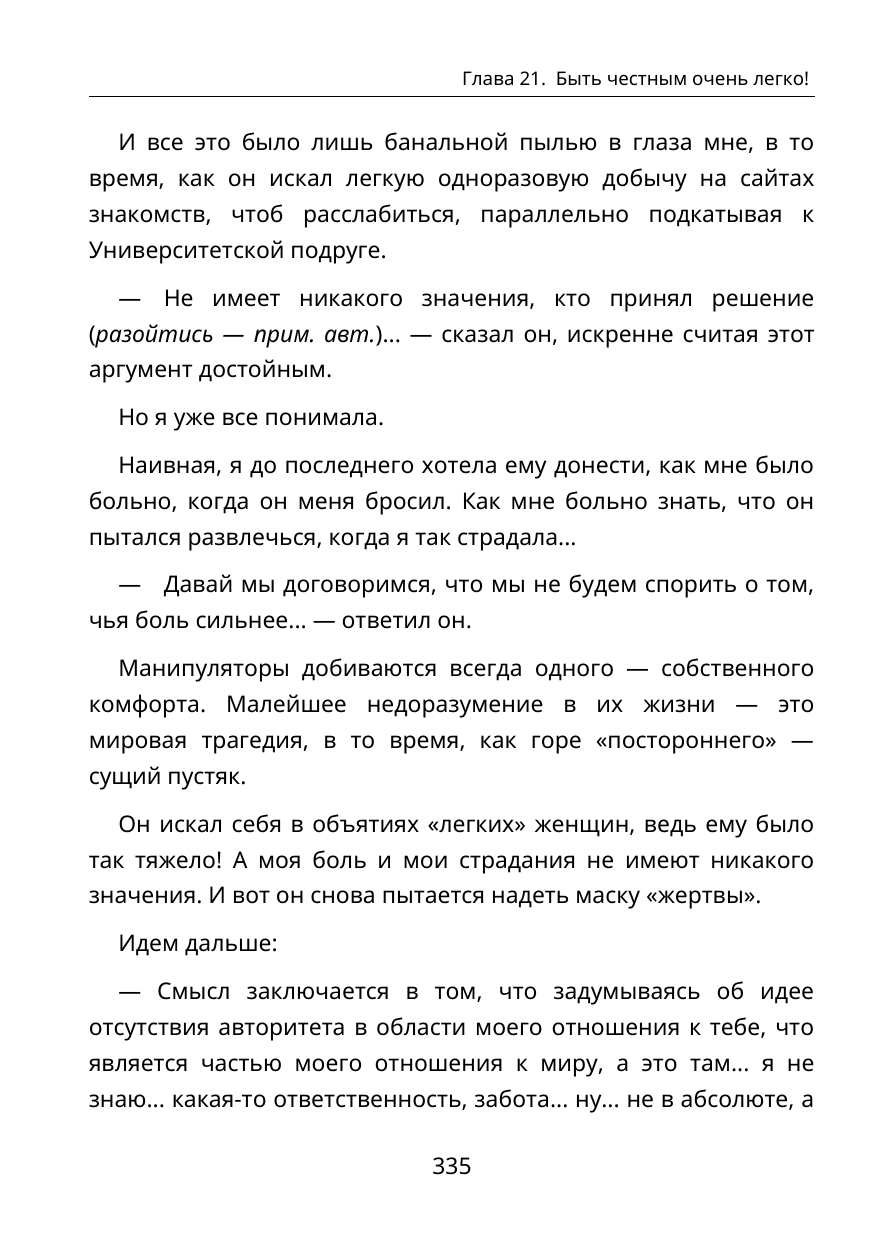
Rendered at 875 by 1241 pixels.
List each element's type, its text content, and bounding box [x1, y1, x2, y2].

text Манипуляторы добиваются всегда одного — собственного комфорта. Малейшее недоразумение в их жизни — это мировая трагедия, в то время, как горе «постороннего» — сущий пустяк. [88, 652, 815, 791]
text Наивная, я до последнего хотела ему донести, как мне было больно, когда он меня бросил. Как мне больно знать, что он пытался развлечься, когда я так страдала... [88, 449, 815, 552]
text Идем дальше: [88, 927, 815, 958]
text И все это было лишь банальной пылью в глаза мне, в то время, как он искал легкую одноразовую добычу на сайтах знакомств, чтоб расслабиться, параллельно подкатывая к Университетской подруге. [88, 126, 815, 265]
list Не имеет никакого значения, кто принял решение (разойтись — прим. авт.)... — сказал он, искренне считая этот аргумент достойным. [88, 282, 815, 385]
text — Смысл заключается в том, что задумываясь об идее отсутствия авторитета в области моего отношения к тебе, что является частью моего отношения к миру, а это там... я не знаю... какая-то ответственность, забота... ну... не в абсолюте, а [88, 975, 815, 1114]
list Давай мы договоримся, что мы не будем спорить о том, чья боль сильнее... — ответил он. [88, 568, 815, 636]
text Но я уже все понимала. [88, 401, 815, 432]
text Он искал себя в объятиях «легких» женщин, ведь ему было так тяжело! А моя боль и мои страдания не имеют никакого значения. И вот он снова пытается надеть маску «жертвы». [88, 808, 815, 911]
